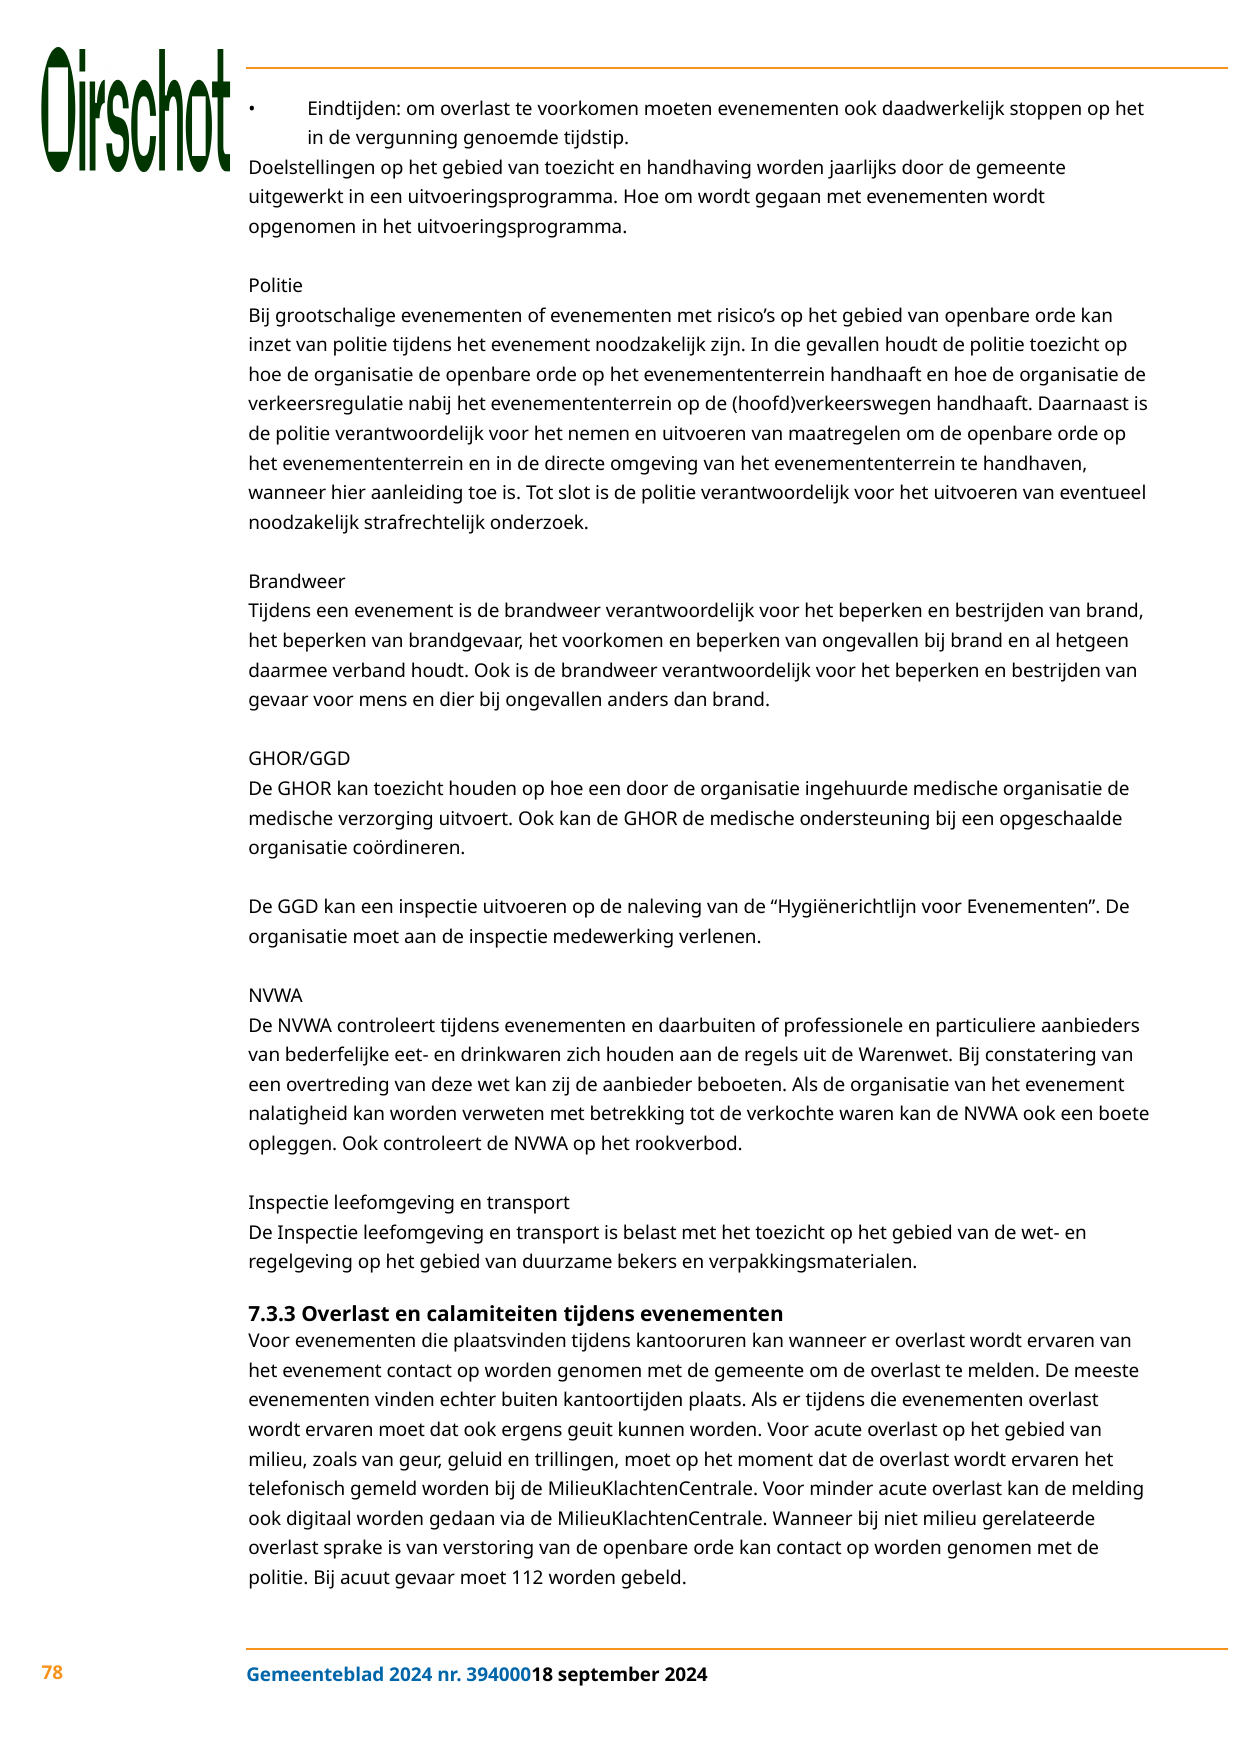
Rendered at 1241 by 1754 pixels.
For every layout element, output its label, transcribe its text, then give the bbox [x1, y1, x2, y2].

text Bij grootschalige evenementen of evenementen met risico’s op het gebied van openbare orde kan inzet van politie tijdens het evenement noodzakelijk zijn. In die gevallen houdt de politie toezicht op hoe de organisatie de openbare orde op het evenemententerrein handhaaft en hoe de organisatie de verkeersregulatie nabij het evenemententerrein op de (hoofd)verkeerswegen handhaaft. Daarnaast is de politie verantwoordelijk voor het nemen en uitvoeren van maatregelen om de openbare orde op het evenemententerrein en in de directe omgeving van het evenemententerrein te handhaven, wanneer hier aanleiding toe is. Tot slot is de politie verantwoordelijk voor het uitvoeren van eventueel noodzakelijk strafrechtelijk onderzoek. [248, 302, 1152, 535]
text Brandweer [248, 568, 1152, 594]
text 7.3.3 Overlast en calamiteiten tijdens evenementen [248, 1299, 1152, 1327]
text De GHOR kan toezicht houden op hoe een door de organisatie ingehuurde medische organisatie de medische verzorging uitvoert. Ook kan de GHOR de medische ondersteuning bij een opgeschaalde organisatie coördineren. [248, 775, 1152, 860]
list Eindtijden: om overlast te voorkomen moeten evenementen ook daadwerkelijk stoppen op het in de vergunning genoemde tijdstip. [248, 95, 1152, 150]
picture [41, 47, 231, 172]
text NVWA [248, 982, 1152, 1008]
text Inspectie leefomgeving en transport [248, 1189, 1152, 1215]
text Voor evenementen die plaatsvinden tijdens kantooruren kan wanneer er overlast wordt ervaren van het evenement contact op worden genomen met de gemeente om de overlast te melden. De meeste evenementen vinden echter buiten kantoortijden plaats. Als er tijdens die evenementen overlast wordt ervaren moet dat ook ergens geuit kunnen worden. Voor acute overlast op het gebied van milieu, zoals van geur, geluid en trillingen, moet op het moment dat de overlast wordt ervaren het telefonisch gemeld worden bij de MilieuKlachtenCentrale. Voor minder acute overlast kan de melding ook digitaal worden gedaan via de MilieuKlachtenCentrale. Wanneer bij niet milieu gerelateerde overlast sprake is van verstoring van de openbare orde kan contact op worden genomen met de politie. Bij acuut gevaar moet 112 worden gebeld. [248, 1327, 1152, 1590]
text De Inspectie leefomgeving en transport is belast met het toezicht op het gebied van de wet- en regelgeving op het gebied van duurzame bekers en verpakkingsmaterialen. [248, 1219, 1152, 1274]
text Politie [248, 272, 1152, 298]
text Tijdens een evenement is de brandweer verantwoordelijk voor het beperken en bestrijden van brand, het beperken van brandgevaar, het voorkomen en beperken van ongevallen bij brand en al hetgeen daarmee verband houdt. Ook is de brandweer verantwoordelijk voor het beperken en bestrijden van gevaar voor mens en dier bij ongevallen anders dan brand. [248, 598, 1152, 712]
text Doelstellingen op het gebied van toezicht en handhaving worden jaarlijks door de gemeente uitgewerkt in een uitvoeringsprogramma. Hoe om wordt gegaan met evenementen wordt opgenomen in het uitvoeringsprogramma. [248, 154, 1152, 239]
text De NVWA controleert tijdens evenementen en daarbuiten of professionele en particuliere aanbieders van bederfelijke eet- en drinkwaren zich houden aan de regels uit de Warenwet. Bij constatering van een overtreding van deze wet kan zij de aanbieder beboeten. Als de organisatie van het evenement nalatigheid kan worden verweten met betrekking tot de verkochte waren kan de NVWA ook een boete opleggen. Ook controleert de NVWA op het rookverbod. [248, 1012, 1152, 1156]
text GHOR/GGD [248, 746, 1152, 771]
text De GGD kan een inspectie uitvoeren op de naleving van de “Hygiënerichtlijn voor Evenementen”. De organisatie moet aan de inspectie medewerking verlenen. [248, 893, 1152, 949]
